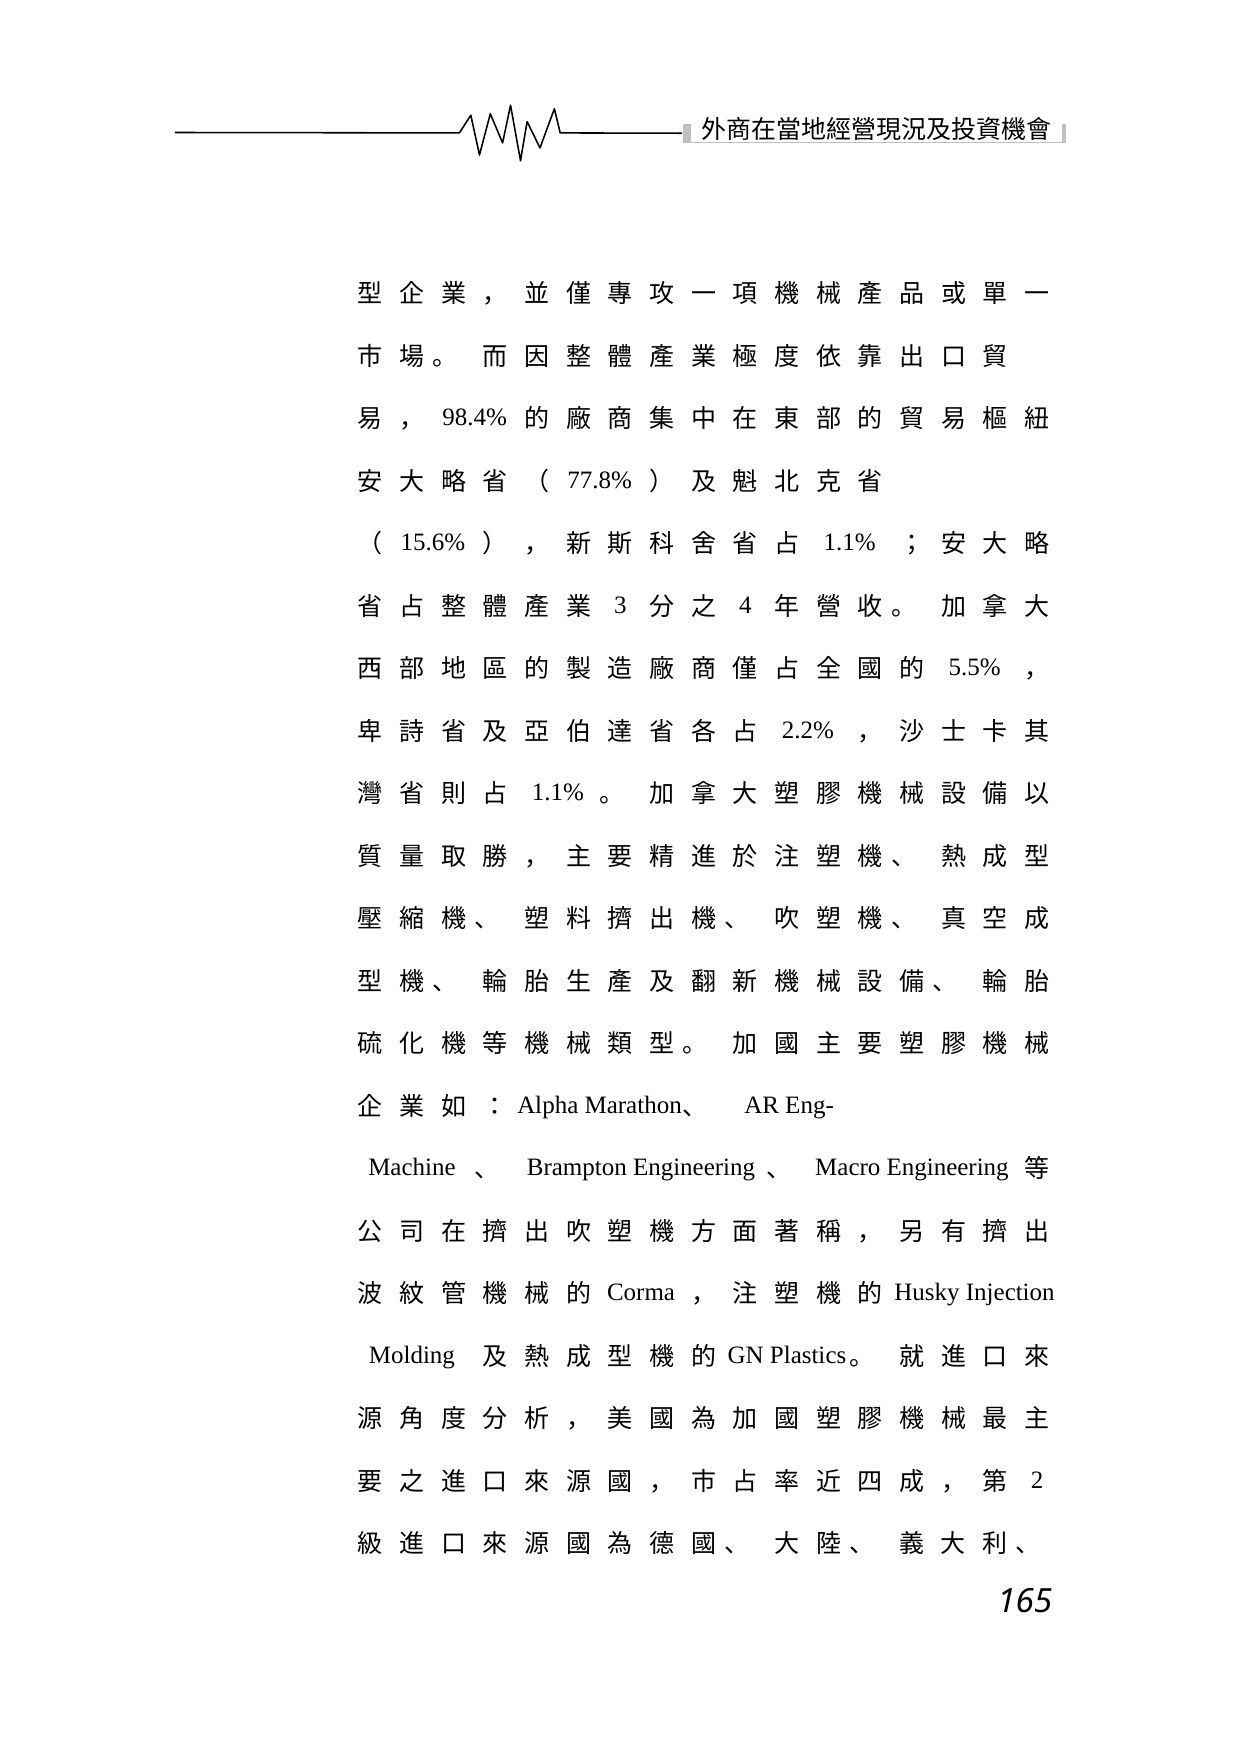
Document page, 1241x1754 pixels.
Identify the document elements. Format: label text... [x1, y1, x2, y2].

text 型企業，並僅專攻一項機械產品或單一市場。而因整體產業極度依靠出口貿易，98.4%的廠商集中在東部的貿易樞紐安大略省（77.8%）及魁北克省（15.6%），新斯科舍省占1.1%；安大略省占整體產業3分之4年營收。加拿大西部地區的製造廠商僅占全國的5.5%，卑詩省及亞伯達省各占2.2%，沙士卡其灣省則占1.1%。加拿大塑膠機械設備以質量取勝，主要精進於注塑機、熱成型壓縮機、塑料擠出機、吹塑機、真空成型機、輪胎生產及翻新機械設備、輪胎硫化機等機械類型。加國主要塑膠機械企業如：Alpha Marathon、AR Eng­Machine、Brampton Engineering、Macro Engineering等公司在擠出吹塑機方面著稱，另有擠出波紋管機械的Corma，注塑機的Husky Injection Molding及熱成型機的GN Plastics。就進口來源角度分析，美國為加國塑膠機械最主要之進口來源國，市占率近四成，第2級進口來源國為德國、大陸、義大利、 [330, 250, 1058, 1563]
